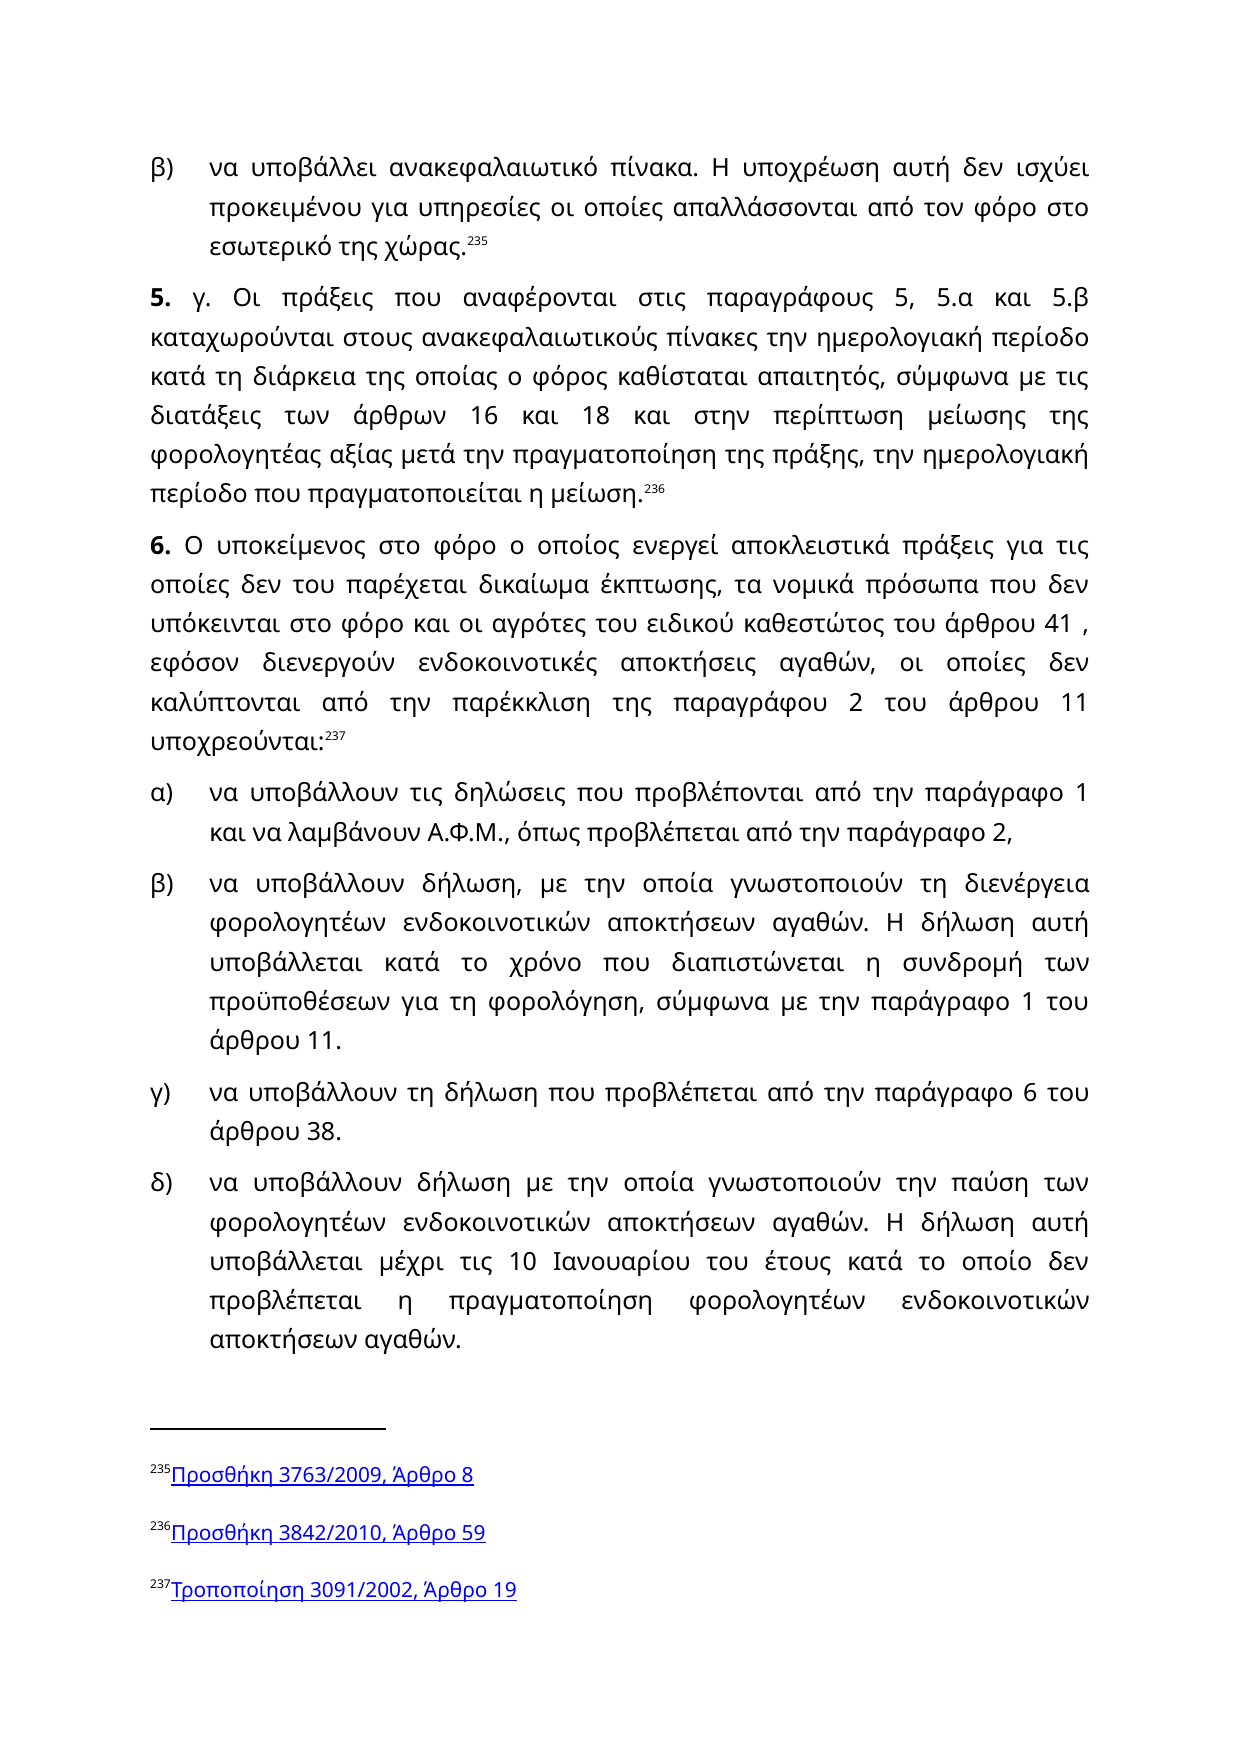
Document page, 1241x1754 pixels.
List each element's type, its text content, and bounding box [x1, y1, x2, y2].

list γ) να υποβάλλουν τη δήλωση που προβλέπεται από την παράγραφο 6 του άρθρου 38. [150, 1074, 1090, 1147]
list α) να υποβάλλουν τις δηλώσεις που προβλέπονται από την παράγραφο 1 και να λαμβάνουν Α.Φ.Μ., όπως προβλέπεται από την παράγραφο 2, [150, 775, 1090, 848]
text Προσθήκη 3842/2010, Άρθρο 59 [150, 1518, 1090, 1546]
list δ) να υποβάλλουν δήλωση με την οποία γνωστοποιούν την παύση των φορολογητέων ενδοκοινοτικών αποκτήσεων αγαθών. Η δήλωση αυτή υποβάλλεται μέχρι τις 10 Ιανουαρίου του έτους κατά το οποίο δεν προβλέπεται η πραγματοποίηση φορολογητέων ενδοκοινοτικών αποκτήσεων αγαθών. [150, 1165, 1090, 1356]
list β) να υποβάλλουν δήλωση, με την οποία γνωστοποιούν τη διενέργεια φορολογητέων ενδοκοινοτικών αποκτήσεων αγαθών. Η δήλωση αυτή υποβάλλεται κατά το χρόνο που διαπιστώνεται η συνδρομή των προϋποθέσεων για τη φορολόγηση, σύμφωνα με την παράγραφο 1 του άρθρου 11. [150, 866, 1090, 1057]
text 5. γ. Οι πράξεις που αναφέρονται στις παραγράφους 5, 5.α και 5.β καταχωρούνται στους ανακεφαλαιωτικούς πίνακες την ημερολογιακή περίοδο κατά τη διάρκεια της οποίας ο φόρος καθίσταται απαιτητός, σύμφωνα με τις διατάξεις των άρθρων 16 και 18 και στην περίπτωση μείωσης της φορολογητέας αξίας μετά την πραγματοποίηση της πράξης, την ημερολογιακή περίοδο που πραγματοποιείται η μείωση. [150, 280, 1090, 510]
text 6. Ο υποκείμενος στο φόρο ο οποίος ενεργεί αποκλειστικά πράξεις για τις οποίες δεν του παρέχεται δικαίωμα έκπτωσης, τα νομικά πρόσωπα που δεν υπόκεινται στο φόρο και οι αγρότες του ειδικού καθεστώτος του άρθρου 41 , εφόσον διενεργούν ενδοκοινοτικές αποκτήσεις αγαθών, οι οποίες δεν καλύπτονται από την παρέκκλιση της παραγράφου 2 του άρθρου 11 υποχρεούνται: [150, 527, 1090, 757]
list β) να υποβάλλει ανακεφαλαιωτικό πίνακα. Η υποχρέωση αυτή δεν ισχύει προκειμένου για υπη­ρεσίες οι οποίες απαλλάσσονται από τον φόρο στο εσωτερικό της χώρας. [150, 150, 1090, 262]
text Προσθήκη 3763/2009, Άρθρο 8 [150, 1460, 1090, 1489]
text Τροποποίηση 3091/2002, Άρθρο 19 [150, 1576, 1090, 1604]
